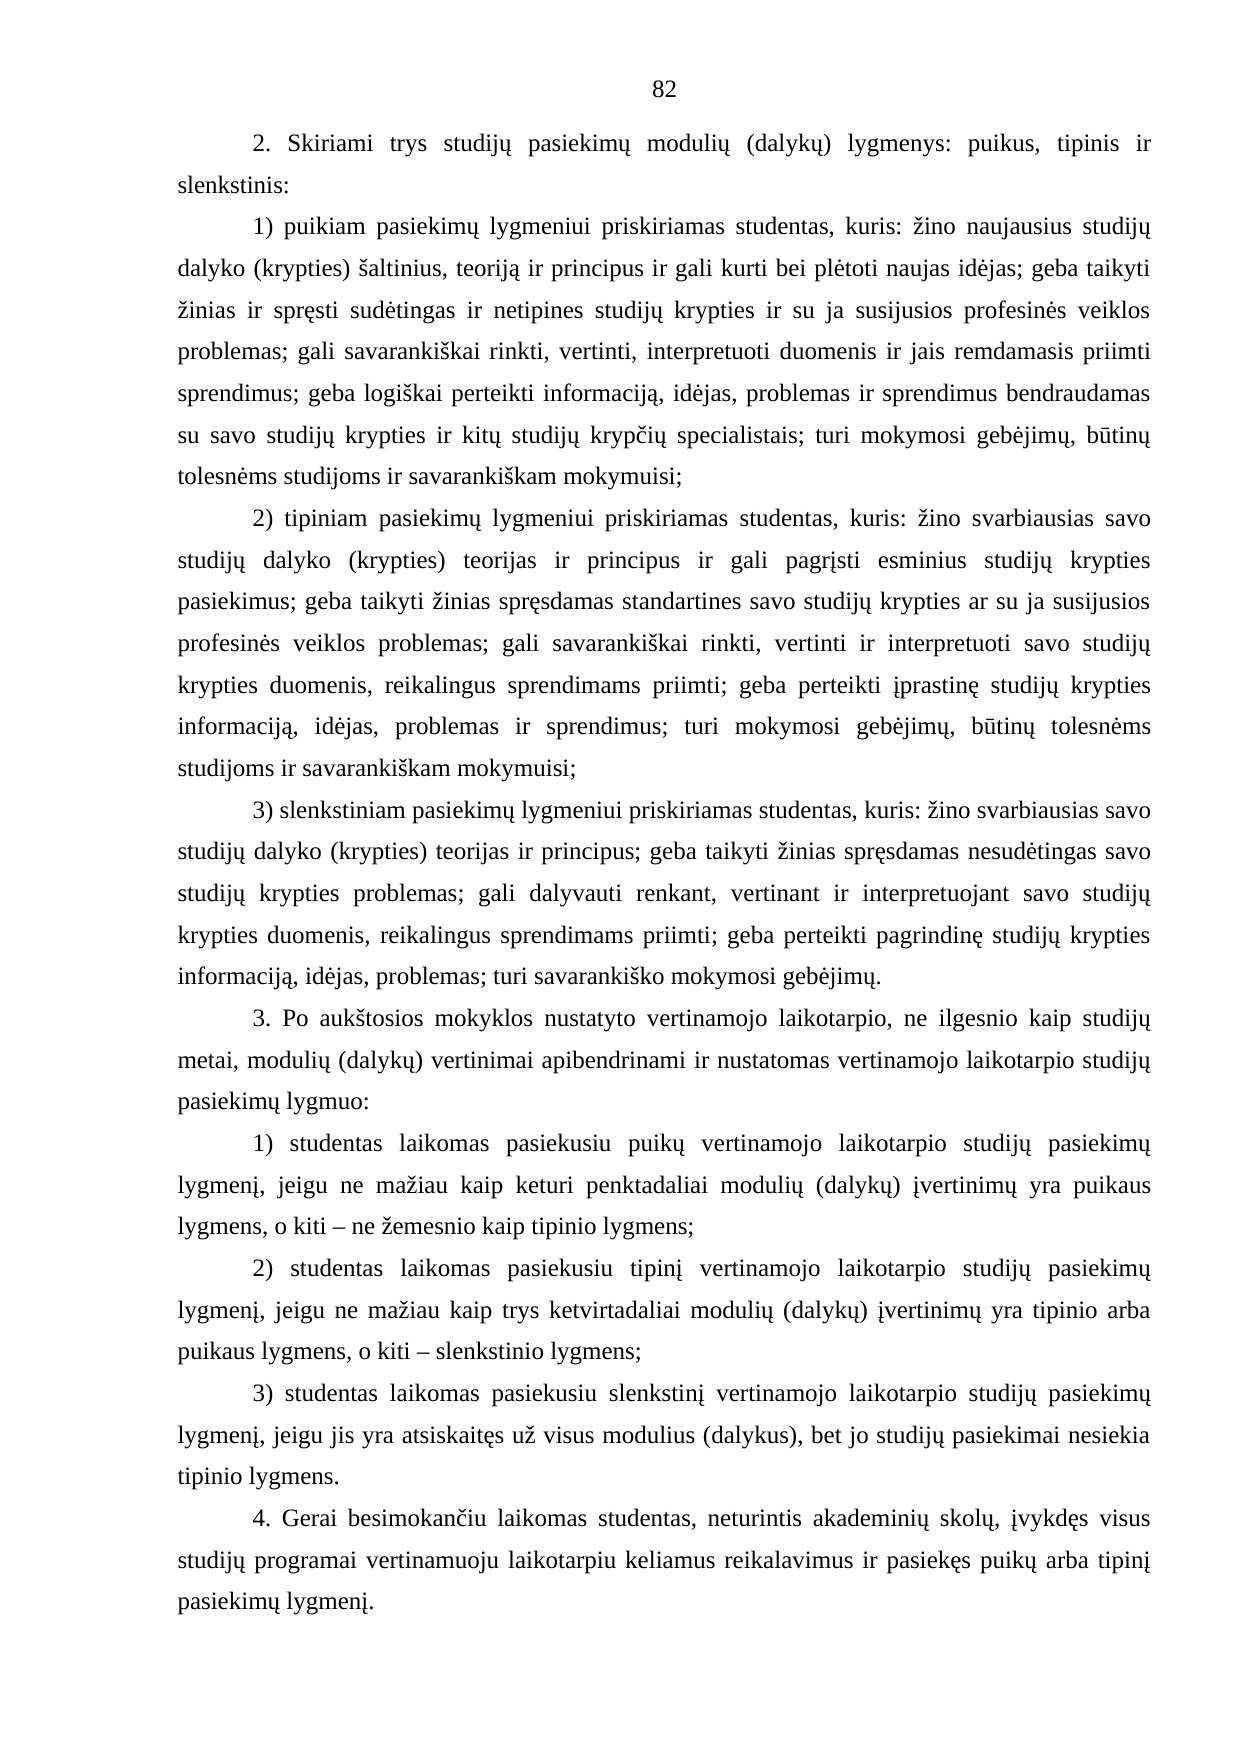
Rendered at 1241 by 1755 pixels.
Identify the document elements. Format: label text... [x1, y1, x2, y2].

text 3) slenkstiniam pasiekimų lygmeniui priskiriamas studentas, kuris: žino svarbiausias savo studijų dalyko (krypties) teorijas ir principus; geba taikyti žinias spręsdamas nesudėtingas savo studijų krypties problemas; gali dalyvauti renkant, vertinant ir interpretuojant savo studijų krypties duomenis, reikalingus sprendimams priimti; geba perteikti pagrindinę studijų krypties informaciją, idėjas, problemas; turi savarankiško mokymosi gebėjimų. [177, 785, 1152, 993]
text 1) studentas laikomas pasiekusiu puikų vertinamojo laikotarpio studijų pasiekimų lygmenį, jeigu ne mažiau kaip keturi penktadaliai modulių (dalykų) įvertinimų yra puikaus lygmens, o kiti – ne žemesnio kaip tipinio lygmens; [177, 1118, 1152, 1243]
text 3) studentas laikomas pasiekusiu slenkstinį vertinamojo laikotarpio studijų pasiekimų lygmenį, jeigu jis yra atsiskaitęs už visus modulius (dalykus), bet jo studijų pasiekimai nesiekia tipinio lygmens. [177, 1368, 1152, 1493]
text 2) studentas laikomas pasiekusiu tipinį vertinamojo laikotarpio studijų pasiekimų lygmenį, jeigu ne mažiau kaip trys ketvirtadaliai modulių (dalykų) įvertinimų yra tipinio arba puikaus lygmens, o kiti – slenkstinio lygmens; [177, 1243, 1152, 1368]
text 2. Skiriami trys studijų pasiekimų modulių (dalykų) lygmenys: puikus, tipinis ir slenkstinis: [177, 118, 1152, 201]
text 1) puikiam pasiekimų lygmeniui priskiriamas studentas, kuris: žino naujausius studijų dalyko (krypties) šaltinius, teoriją ir principus ir gali kurti bei plėtoti naujas idėjas; geba taikyti žinias ir spręsti sudėtingas ir netipines studijų krypties ir su ja susijusios profesinės veiklos problemas; gali savarankiškai rinkti, vertinti, interpretuoti duomenis ir jais remdamasis priimti sprendimus; geba logiškai perteikti informaciją, idėjas, problemas ir sprendimus bendraudamas su savo studijų krypties ir kitų studijų krypčių specialistais; turi mokymosi gebėjimų, būtinų tolesnėms studijoms ir savarankiškam mokymuisi; [177, 201, 1152, 493]
text 3. Po aukštosios mokyklos nustatyto vertinamojo laikotarpio, ne ilgesnio kaip studijų metai, modulių (dalykų) vertinimai apibendrinami ir nustatomas vertinamojo laikotarpio studijų pasiekimų lygmuo: [177, 993, 1152, 1118]
text 2) tipiniam pasiekimų lygmeniui priskiriamas studentas, kuris: žino svarbiausias savo studijų dalyko (krypties) teorijas ir principus ir gali pagrįsti esminius studijų krypties pasiekimus; geba taikyti žinias spręsdamas standartines savo studijų krypties ar su ja susijusios profesinės veiklos problemas; gali savarankiškai rinkti, vertinti ir interpretuoti savo studijų krypties duomenis, reikalingus sprendimams priimti; geba perteikti įprastinę studijų krypties informaciją, idėjas, problemas ir sprendimus; turi mokymosi gebėjimų, būtinų tolesnėms studijoms ir savarankiškam mokymuisi; [177, 493, 1152, 785]
text 4. Gerai besimokančiu laikomas studentas, neturintis akademinių skolų, įvykdęs visus studijų programai vertinamuoju laikotarpiu keliamus reikalavimus ir pasiekęs puikų arba tipinį pasiekimų lygmenį. [177, 1493, 1152, 1618]
